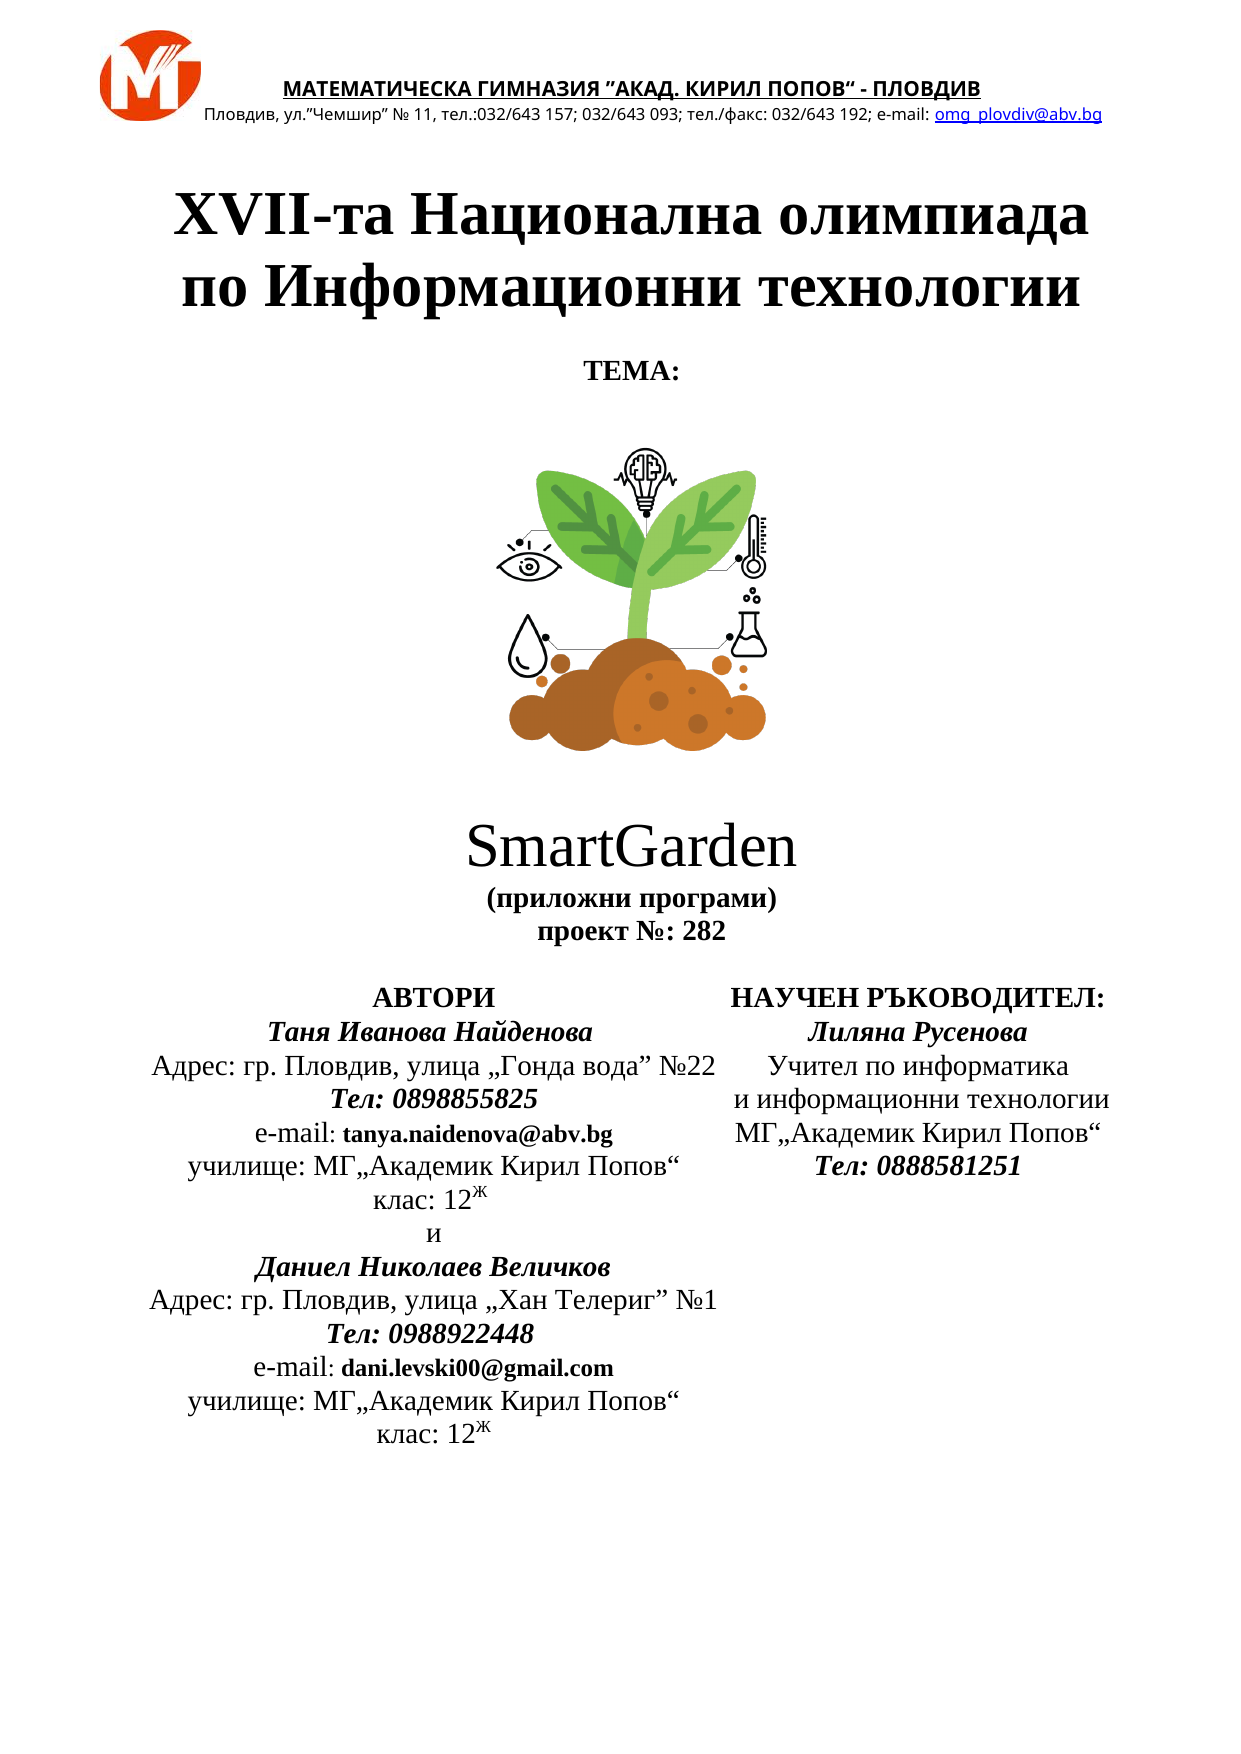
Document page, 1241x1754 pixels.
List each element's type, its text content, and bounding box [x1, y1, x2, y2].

text проект №: 282 [148, 913, 1116, 947]
text SmartGarden [148, 808, 1116, 880]
table_header АВТОРИ Таня Иванова Найденова Адрес: гр. Пловдив, улица „Гонда вода” №22 Тел: 0898855825 e-mail: tanya.naidenova@abv.bg училище: МГ„Академик Кирил Попов“ клас: 12Ж и Даниел Николаев Величков Адрес: гр. Пловдив, улица „Хан Телериг” №1 Тел: 0988922448 e-mail: dani.levski00@gmail.com училище: МГ„Академик Кирил Попов“ клас: 12Ж [148, 981, 719, 1450]
picture [99, 30, 201, 121]
picture [496, 424, 767, 775]
text (приложни програми) [148, 880, 1116, 913]
table_header НАУЧЕН РЪКОВОДИТЕЛ: Лиляна Русенова Учител по информатика и информационни технологии МГ„Академик Кирил Попов“ Тел: 0888581251 [720, 981, 1116, 1450]
text ТЕМА: [148, 353, 1116, 387]
text XVII-та Национална олимпиада по Информационни технологии [148, 176, 1116, 320]
